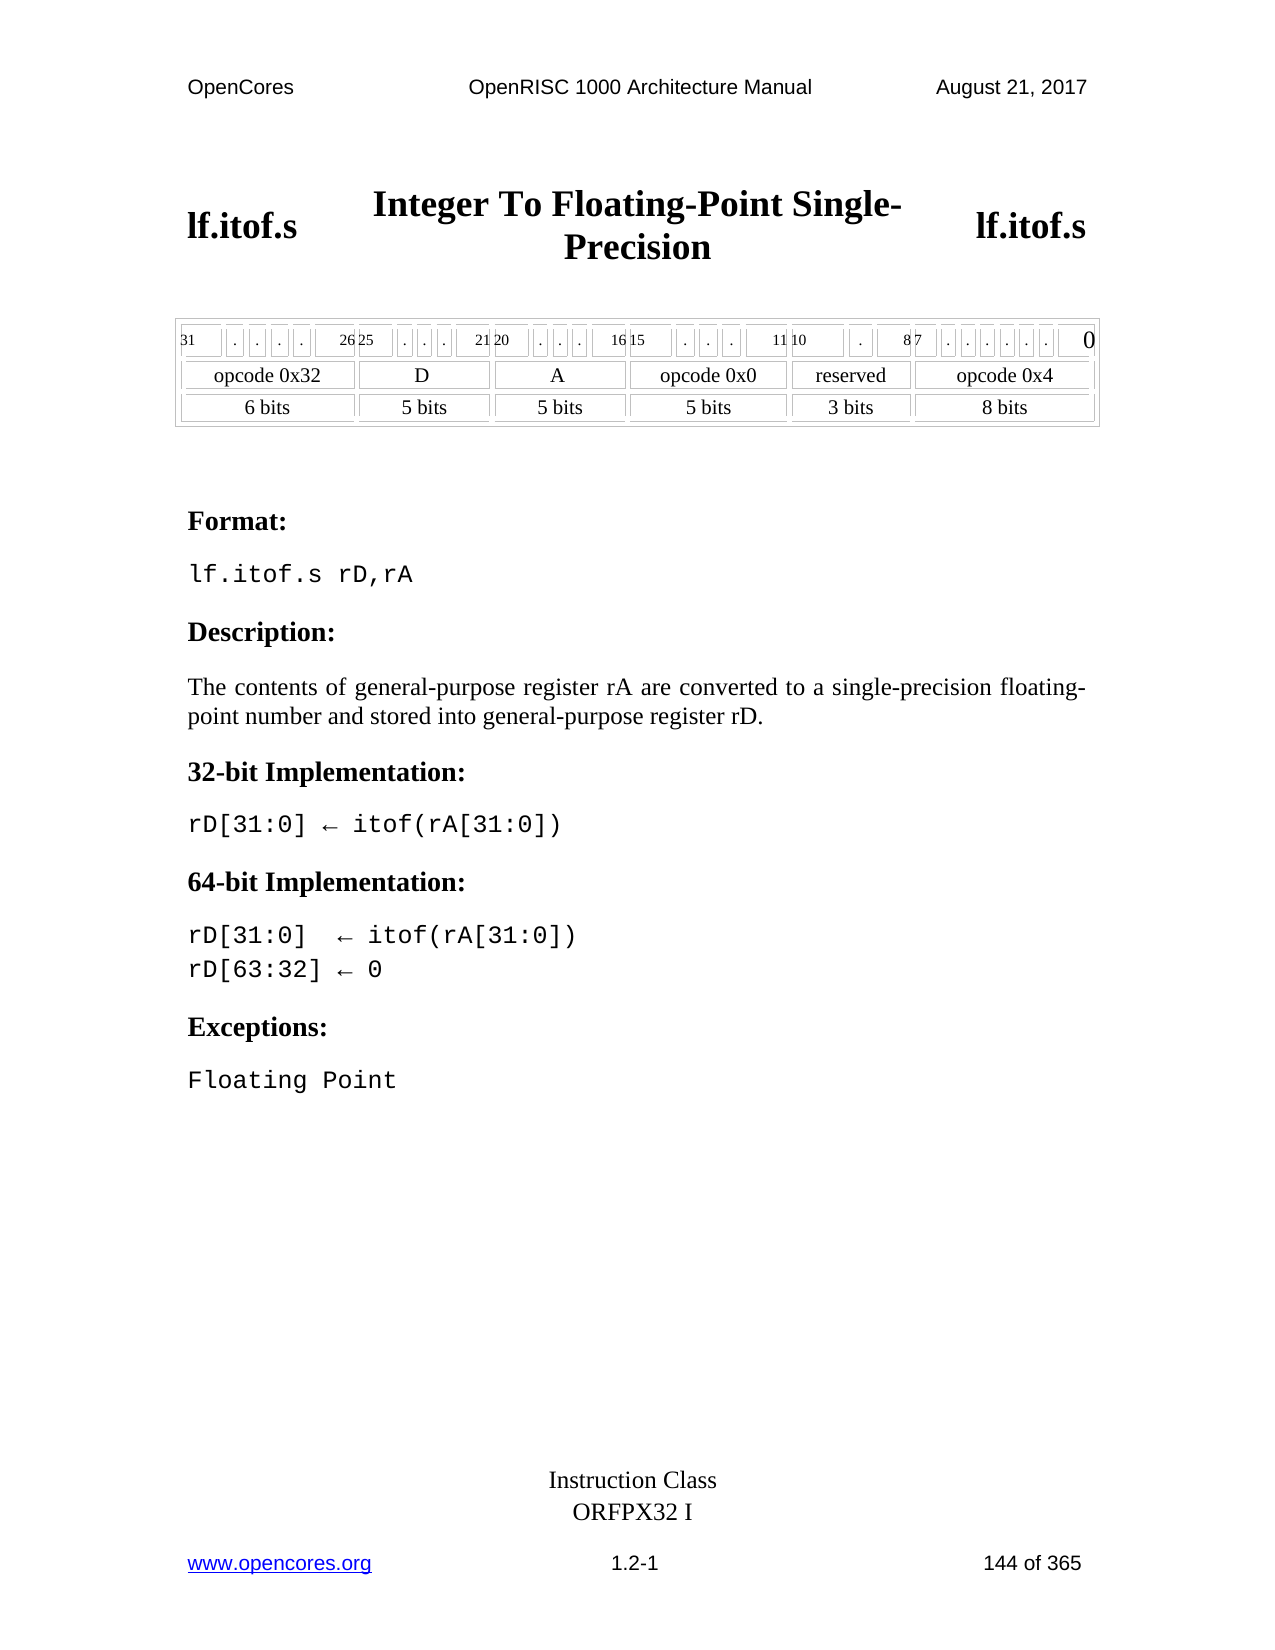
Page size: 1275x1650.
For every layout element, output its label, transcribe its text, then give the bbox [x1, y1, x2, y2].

text 32-bit Implementation: [187, 755, 1087, 787]
text The contents of general-purpose register rA are converted to a single-precision floating-point number and stored into general-purpose register rD. [187, 672, 1087, 730]
text Format: [187, 504, 1087, 536]
text Description: [187, 615, 1087, 647]
text lf.itof.s rD,rA [187, 561, 1087, 590]
text rD[31:0] ← itof(rA[31:0]) rD[63:32] ← 0 [187, 923, 1087, 985]
text Floating Point [187, 1067, 1087, 1096]
text Exceptions: [187, 1010, 1087, 1042]
text 64-bit Implementation: [187, 865, 1087, 898]
text rD[31:0] ← itof(rA[31:0]) [187, 812, 1087, 840]
